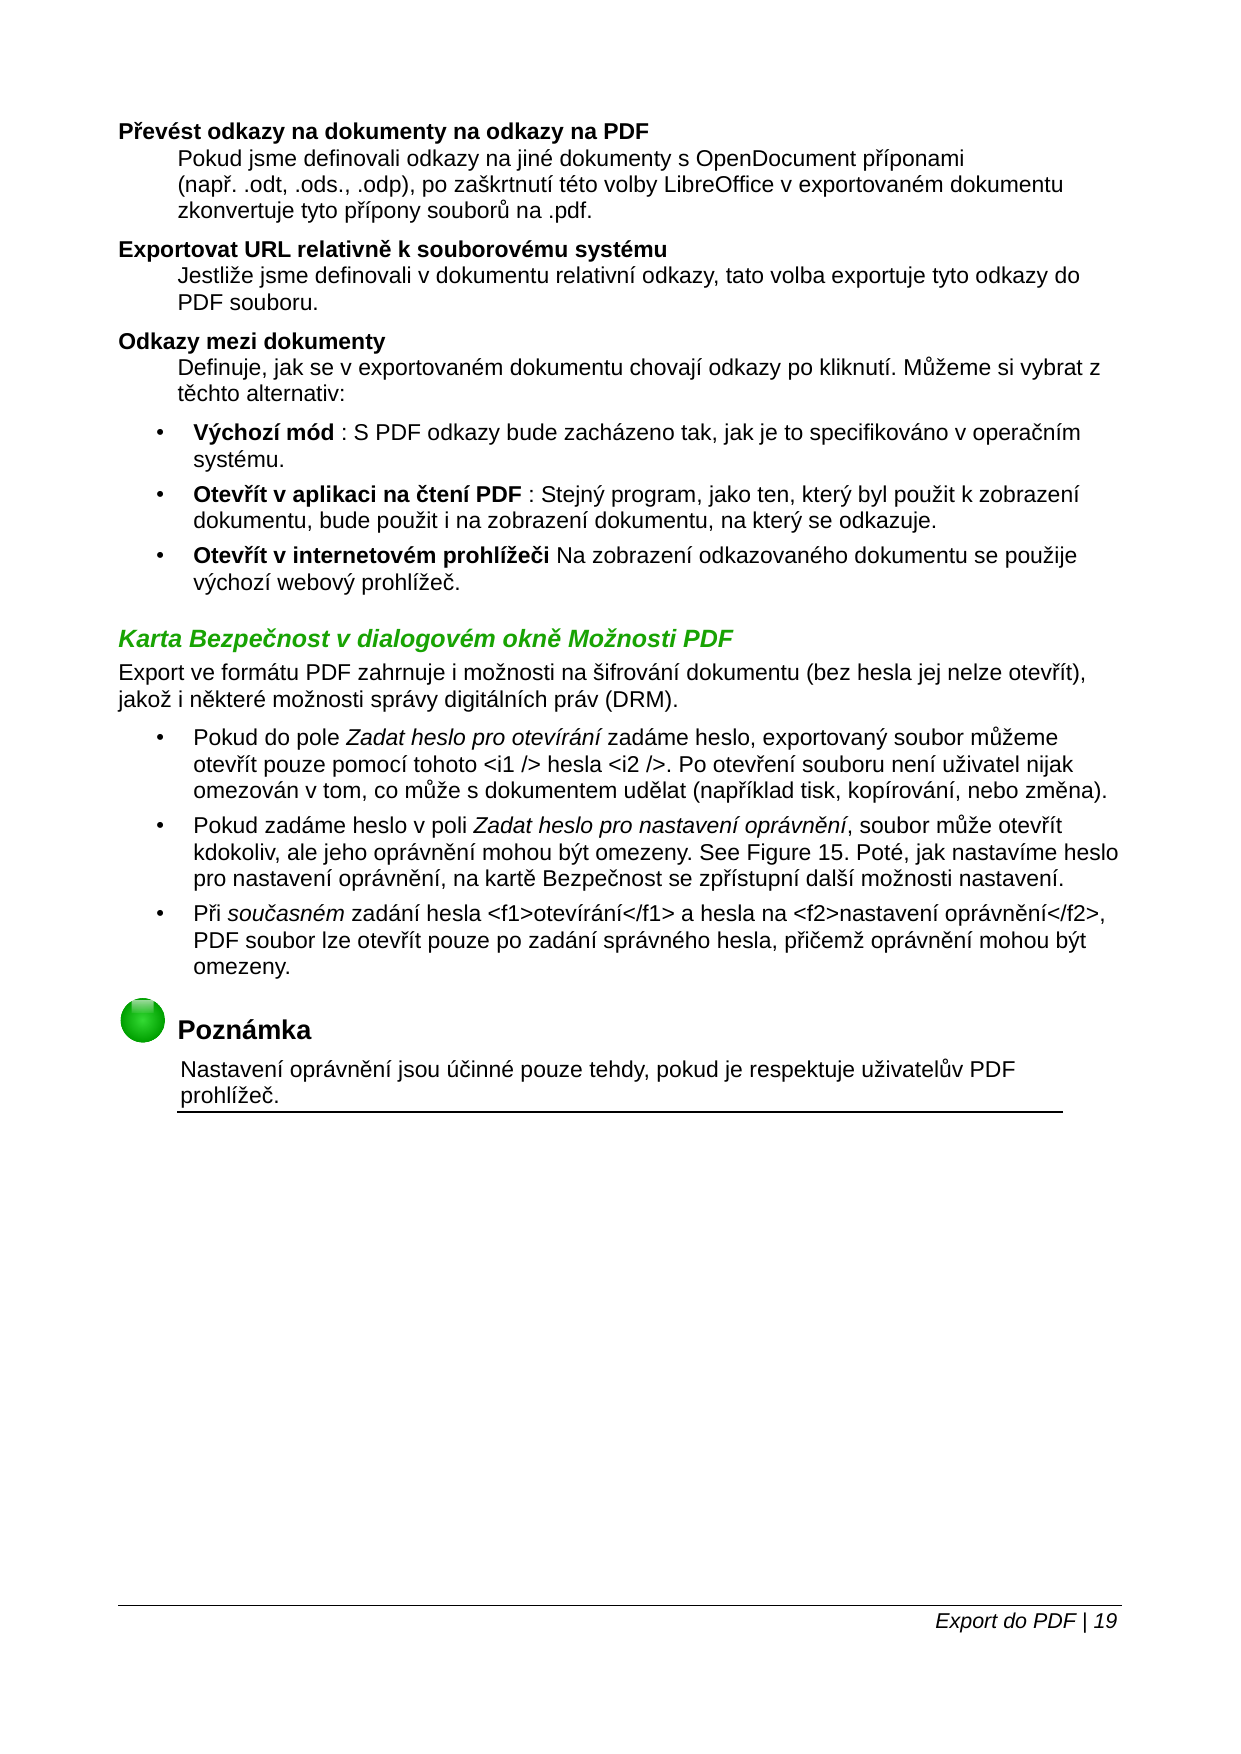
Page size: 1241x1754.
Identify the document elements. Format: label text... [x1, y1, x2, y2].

subtitle Karta Bezpečnost v dialogovém okně Možnosti PDF [118, 624, 1122, 653]
text Odkazy mezi dokumenty [118, 328, 1122, 354]
subtitle Poznámka [118, 996, 1122, 1045]
text Export ve formátu PDF zahrnuje i možnosti na šifrování dokumentu (bez hesla jej nelze otevřít), jakož i některé možnosti správy digitálních práv (DRM). [118, 659, 1122, 712]
list Při současném zadání hesla <f1>otevírání</f1> a hesla na <f2>nastavení oprávnění</f2>, PDF soubor lze otevřít pouze po zadání správného hesla, přičemž oprávnění mohou být omezeny. [156, 900, 1122, 979]
list Otevřít v internetovém prohlížeči Na zobrazení odkazovaného dokumentu se použije výchozí webový prohlížeč. [156, 542, 1122, 595]
text Převést odkazy na dokumenty na odkazy na PDF [118, 118, 1122, 144]
list Otevřít v aplikaci na čtení PDF : Stejný program, jako ten, který byl použit k zobrazení dokumentu, bude použit i na zobrazení dokumentu, na který se odkazuje. [156, 481, 1122, 533]
text Pokud jsme definovali odkazy na jiné dokumenty s OpenDocument příponami (např. .odt, .ods., .odp), po zaškrtnutí této volby LibreOffice v exportovaném dokumentu zkonvertuje tyto přípony souborů na .pdf. [177, 144, 1122, 223]
text Nastavení oprávnění jsou účinné pouze tehdy, pokud je respektuje uživatelův PDF prohlížeč. [177, 1052, 1063, 1111]
list Výchozí mód : S PDF odkazy bude zacházeno tak, jak je to specifikováno v operačním systému. [156, 419, 1122, 472]
text Exportovat URL relativně k souborovému systému [118, 236, 1122, 262]
text Definuje, jak se v exportovaném dokumentu chovají odkazy po kliknutí. Můžeme si vybrat z těchto alternativ: [177, 354, 1122, 407]
text Jestliže jsme definovali v dokumentu relativní odkazy, tato volba exportuje tyto odkazy do PDF souboru. [177, 262, 1122, 315]
list Pokud do pole Zadat heslo pro otevírání zadáme heslo, exportovaný soubor můžeme otevřít pouze pomocí tohoto <i1 /> hesla <i2 />. Po otevření souboru není uživatel nijak omezován v tom, co může s dokumentem udělat (například tisk, kopírování, nebo změna). [156, 724, 1122, 803]
list Pokud zadáme heslo v poli Zadat heslo pro nastavení oprávnění, soubor může otevřít kdokoliv, ale jeho oprávnění mohou být omezeny. See Figure 15. Poté, jak nastavíme heslo pro nastavení oprávnění, na kartě Bezpečnost se zpřístupní další možnosti nastavení. [156, 812, 1122, 891]
